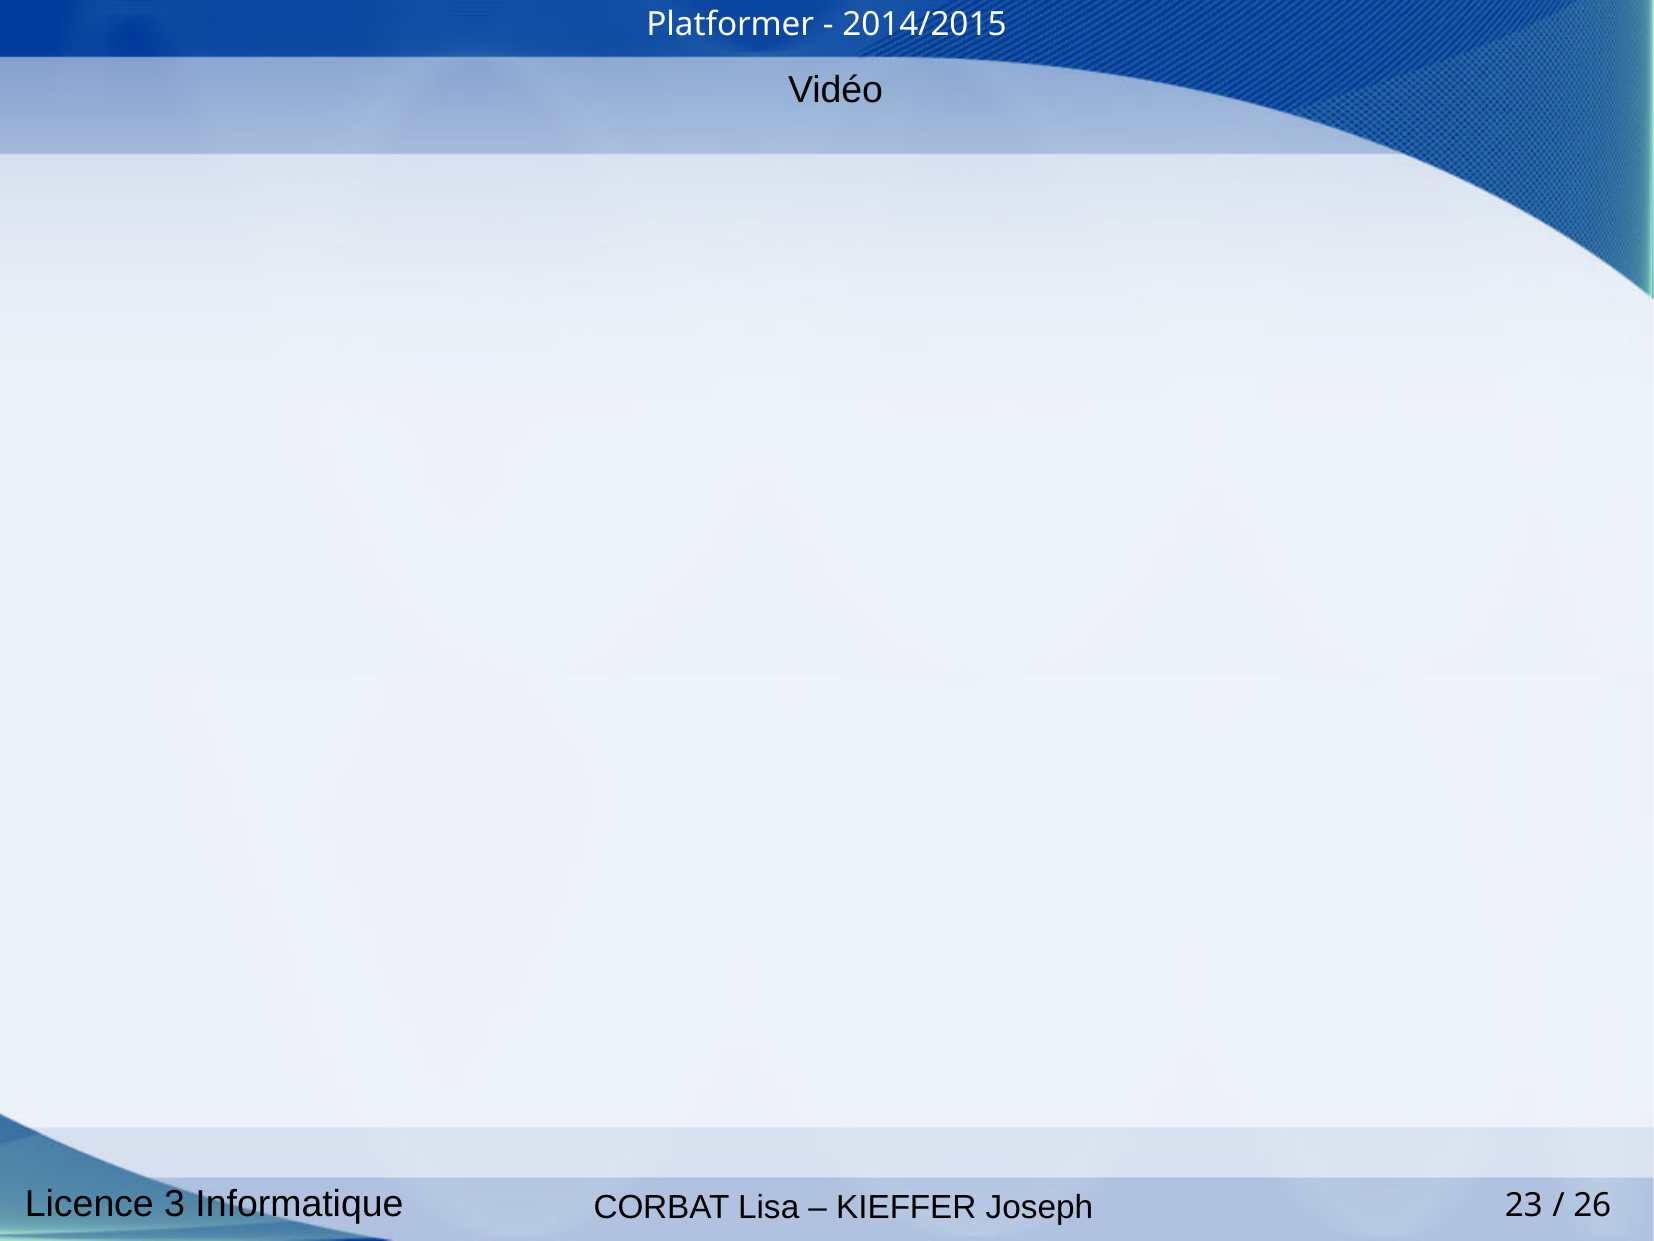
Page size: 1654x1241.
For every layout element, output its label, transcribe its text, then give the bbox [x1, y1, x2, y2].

picture [0, 0, 1654, 1241]
text_box Vidéo [773, 61, 898, 119]
